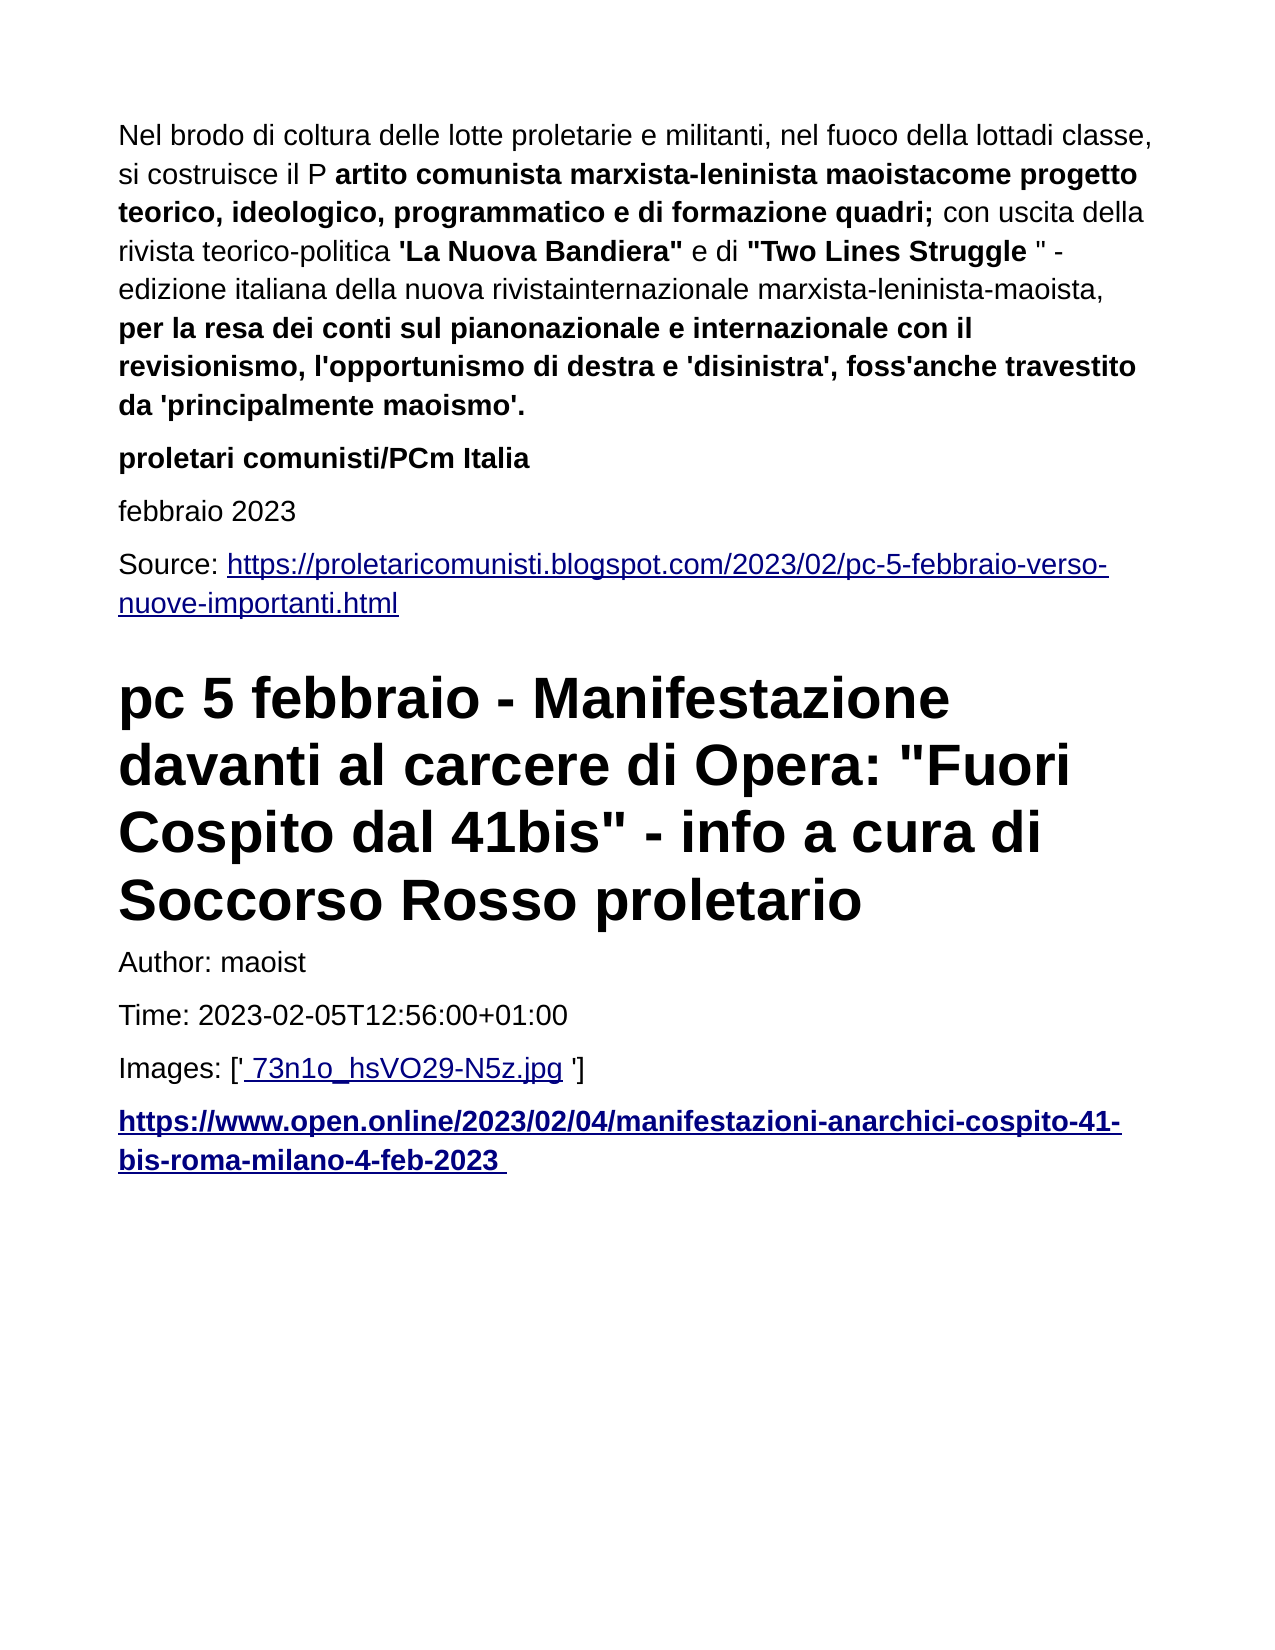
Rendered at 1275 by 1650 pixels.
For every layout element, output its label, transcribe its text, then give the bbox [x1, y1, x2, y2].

text Images: [' 73n1o_hsVO29-N5z.jpg '] [118, 1051, 1157, 1084]
text Nel brodo di coltura delle lotte proletarie e militanti, nel fuoco della lottadi classe, si costruisce il P artito comunista marxista-leninista maoistacome progetto teorico, ideologico, programmatico e di formazione quadri; con uscita della rivista teorico-politica 'La Nuova Bandiera" e di "Two Lines Struggle " - edizione italiana della nuova rivistainternazionale marxista-leninista-maoista, per la resa dei conti sul pianonazionale e internazionale con il revisionismo, l'opportunismo di destra e 'disinistra', foss'anche travestito da 'principalmente maoismo'. [118, 118, 1157, 421]
subtitle pc 5 febbraio - Manifestazione davanti al carcere di Opera: "Fuori Cospito dal 41bis" - info a cura di Soccorso Rosso proletario [118, 664, 1157, 932]
text Time: 2023-02-05T12:56:00+01:00 [118, 998, 1157, 1031]
text Source: https://proletaricomunisti.blogspot.com/2023/02/pc-5-febbraio-verso-nuove-importanti.html [118, 547, 1157, 619]
text febbraio 2023 [118, 494, 1157, 528]
text proletari comunisti/PCm Italia [118, 441, 1157, 474]
text https://www.open.online/2023/02/04/manifestazioni-anarchici-cospito-41-bis-roma-milano-4-feb-2023 [118, 1104, 1157, 1176]
text Author: maoist [118, 945, 1157, 978]
